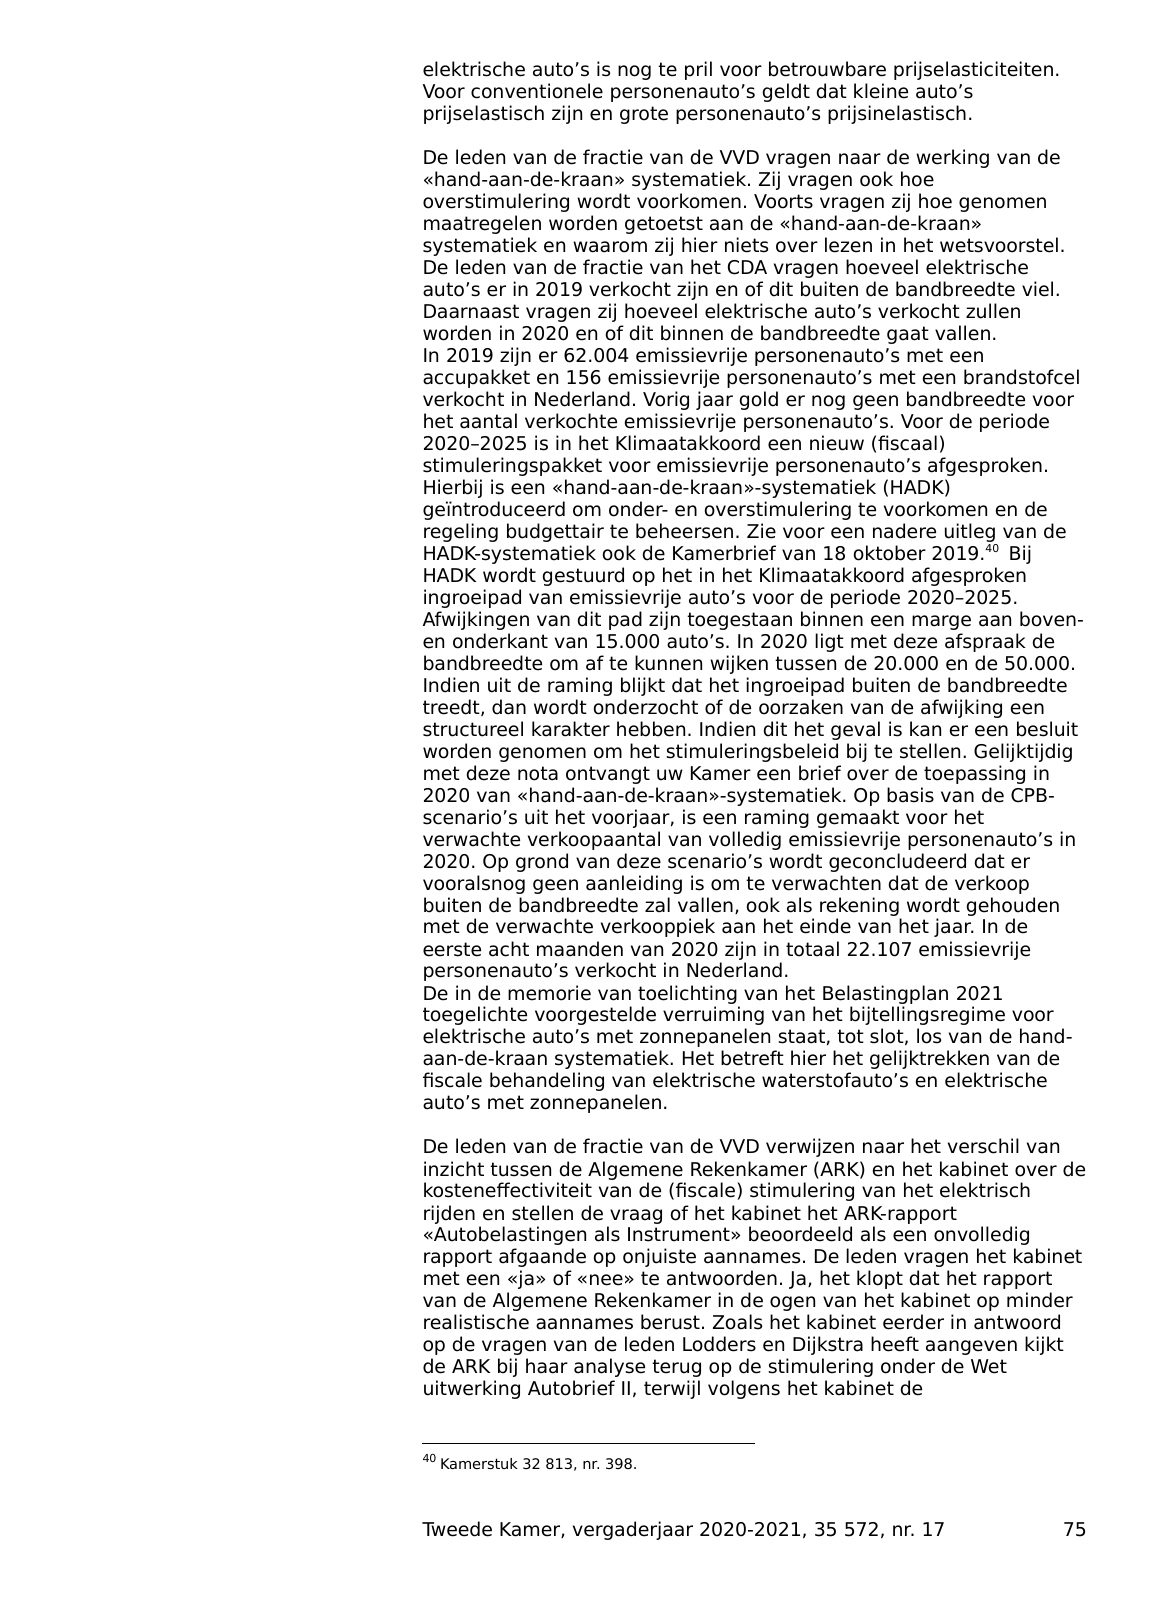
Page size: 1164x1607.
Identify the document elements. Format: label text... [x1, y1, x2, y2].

text De in de memorie van toelichting van het Belastingplan 2021 toegelichte voorgestelde verruiming van het bijtellingsregime voor elektrische auto’s met zonnepanelen staat, tot slot, los van de hand-aan-de-kraan systematiek. Het betreft hier het gelijktrekken van de fiscale behandeling van elektrische waterstofauto’s en elektrische auto’s met zonnepanelen. [422, 982, 1087, 1114]
text Kamerstuk 32 813, nr. 398. [422, 1452, 1087, 1474]
text De leden van de fractie van de VVD verwijzen naar het verschil van inzicht tussen de Algemene Rekenkamer (ARK) en het kabinet over de kosteneffectiviteit van de (fiscale) stimulering van het elektrisch rijden en stellen de vraag of het kabinet het ARK-rapport «Autobelastingen als Instrument» beoordeeld als een onvolledig rapport afgaande op onjuiste aannames. De leden vragen het kabinet met een «ja» of «nee» te antwoorden. Ja, het klopt dat het rapport van de Algemene Rekenkamer in de ogen van het kabinet op minder realistische aannames berust. Zoals het kabinet eerder in antwoord op de vragen van de leden Lodders en Dijkstra heeft aangeven kijkt de ARK bij haar analyse terug op de stimulering onder de Wet uitwerking Autobrief II, terwijl volgens het kabinet de [422, 1136, 1087, 1400]
text In 2019 zijn er 62.004 emissievrije personenauto’s met een accupakket en 156 emissievrije personenauto’s met een brandstofcel verkocht in Nederland. Vorig jaar gold er nog geen bandbreedte voor het aantal verkochte emissievrije personenauto’s. Voor de periode 2020–2025 is in het Klimaatakkoord een nieuw (fiscaal) stimuleringspakket voor emissievrije personenauto’s afgesproken. Hierbij is een «hand-aan-de-kraan»-systematiek (HADK) geïntroduceerd om onder- en overstimulering te voorkomen en de regeling budgettair te beheersen. Zie voor een nadere uitleg van de HADK-systematiek ook de Kamerbrief van 18 oktober 2019. Bij HADK wordt gestuurd op het in het Klimaatakkoord afgesproken ingroeipad van emissievrije auto’s voor de periode 2020–2025. Afwijkingen van dit pad zijn toegestaan binnen een marge aan boven- en onderkant van 15.000 auto’s. In 2020 ligt met deze afspraak de bandbreedte om af te kunnen wijken tussen de 20.000 en de 50.000. Indien uit de raming blijkt dat het ingroeipad buiten de bandbreedte treedt, dan wordt onderzocht of de oorzaken van de afwijking een structureel karakter hebben. Indien dit het geval is kan er een besluit worden genomen om het stimuleringsbeleid bij te stellen. Gelijktijdig met deze nota ontvangt uw Kamer een brief over de toepassing in 2020 van «hand-aan-de-kraan»-systematiek. Op basis van de CPB-scenario’s uit het voorjaar, is een raming gemaakt voor het verwachte verkoopaantal van volledig emissievrije personenauto’s in 2020. Op grond van deze scenario’s wordt geconcludeerd dat er vooralsnog geen aanleiding is om te verwachten dat de verkoop buiten de bandbreedte zal vallen, ook als rekening wordt gehouden met de verwachte verkooppiek aan het einde van het jaar. In de eerste acht maanden van 2020 zijn in totaal 22.107 emissievrije personenauto’s verkocht in Nederland. [422, 345, 1087, 982]
text elektrische auto’s is nog te pril voor betrouwbare prijselasticiteiten. Voor conventionele personenauto’s geldt dat kleine auto’s prijselastisch zijn en grote personenauto’s prijsinelastisch. [422, 59, 1087, 125]
text De leden van de fractie van de VVD vragen naar de werking van de «hand-aan-de-kraan» systematiek. Zij vragen ook hoe overstimulering wordt voorkomen. Voorts vragen zij hoe genomen maatregelen worden getoetst aan de «hand-aan-de-kraan» systematiek en waarom zij hier niets over lezen in het wetsvoorstel. De leden van de fractie van het CDA vragen hoeveel elektrische auto’s er in 2019 verkocht zijn en of dit buiten de bandbreedte viel. Daarnaast vragen zij hoeveel elektrische auto’s verkocht zullen worden in 2020 en of dit binnen de bandbreedte gaat vallen. [422, 147, 1087, 345]
